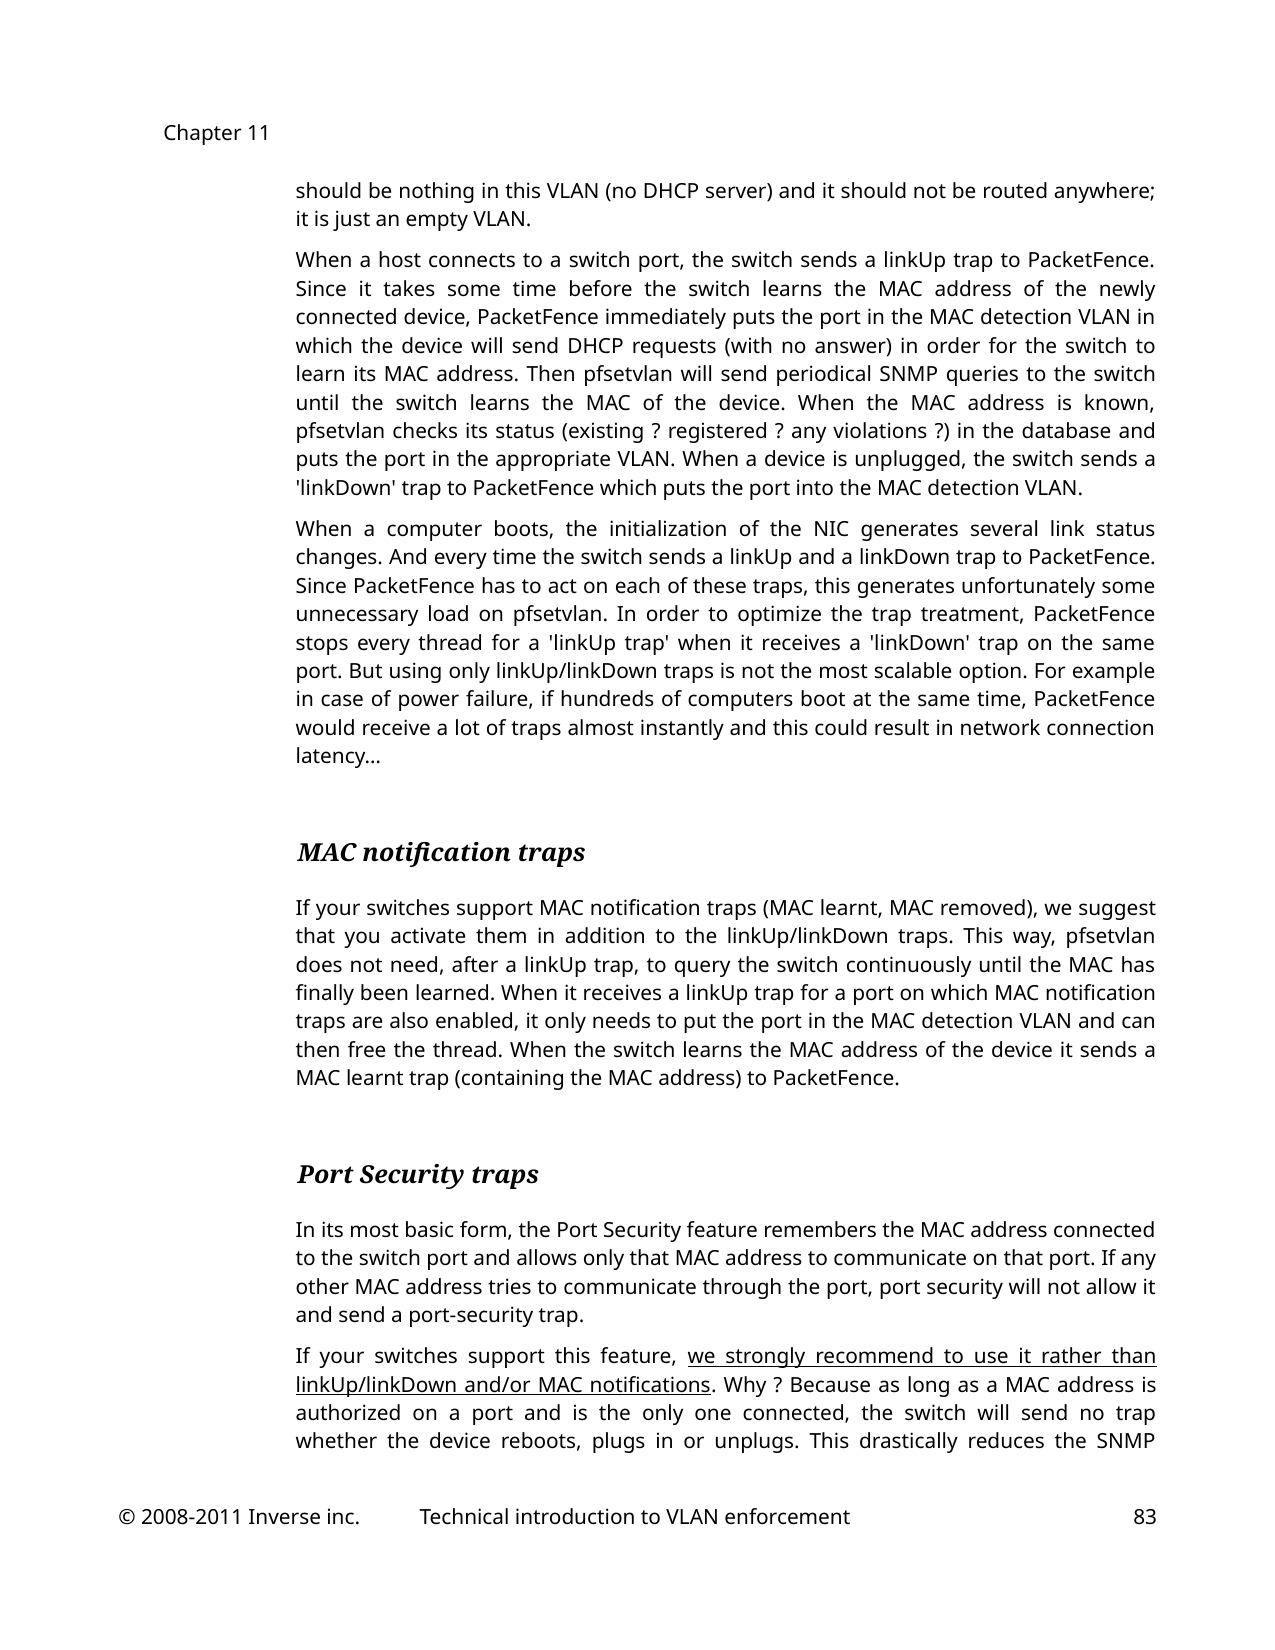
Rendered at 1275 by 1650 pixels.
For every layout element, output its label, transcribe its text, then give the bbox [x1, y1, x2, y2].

text In its most basic form, the Port Security feature remembers the MAC address connected to the switch port and allows only that MAC address to communicate on that port. If any other MAC address tries to communicate through the port, port security will not allow it and send a port-security trap. [295, 1215, 1157, 1329]
subtitle MAC notification traps [260, 834, 1157, 868]
text should be nothing in this VLAN (no DHCP server) and it should not be routed anywhere; it is just an empty VLAN. [295, 176, 1157, 233]
text When a host connects to a switch port, the switch sends a linkUp trap to PacketFence. Since it takes some time before the switch learns the MAC address of the newly connected device, PacketFence immediately puts the port in the MAC detection VLAN in which the device will send DHCP requests (with no answer) in order for the switch to learn its MAC address. Then pfsetvlan will send periodical SNMP queries to the switch until the switch learns the MAC of the device. When the MAC address is known, pfsetvlan checks its status (existing ? registered ? any violations ?) in the database and puts the port in the appropriate VLAN. When a device is unplugged, the switch sends a 'linkDown' trap to PacketFence which puts the port into the MAC detection VLAN. [295, 245, 1157, 501]
text If your switches support MAC notification traps (MAC learnt, MAC removed), we suggest that you activate them in addition to the linkUp/linkDown traps. This way, pfsetvlan does not need, after a linkUp trap, to query the switch continuously until the MAC has finally been learned. When it receives a linkUp trap for a port on which MAC notification traps are also enabled, it only needs to put the port in the MAC detection VLAN and can then free the thread. When the switch learns the MAC address of the device it sends a MAC learnt trap (containing the MAC address) to PacketFence. [295, 893, 1157, 1092]
subtitle Port Security traps [260, 1157, 1157, 1190]
text When a computer boots, the initialization of the NIC generates several link status changes. And every time the switch sends a linkUp and a linkDown trap to PacketFence. Since PacketFence has to act on each of these traps, this generates unfortunately some unnecessary load on pfsetvlan. In order to optimize the trap treatment, PacketFence stops every thread for a 'linkUp trap' when it receives a 'linkDown' trap on the same port. But using only linkUp/linkDown traps is not the most scalable option. For example in case of power failure, if hundreds of computers boot at the same time, PacketFence would receive a lot of traps almost instantly and this could result in network connection latency… [295, 514, 1157, 770]
text If your switches support this feature, we strongly recommend to use it rather than linkUp/linkDown and/or MAC notifications. Why ? Because as long as a MAC address is authorized on a port and is the only one connected, the switch will send no trap whether the device reboots, plugs in or unplugs. This drastically reduces the SNMP [295, 1341, 1157, 1455]
